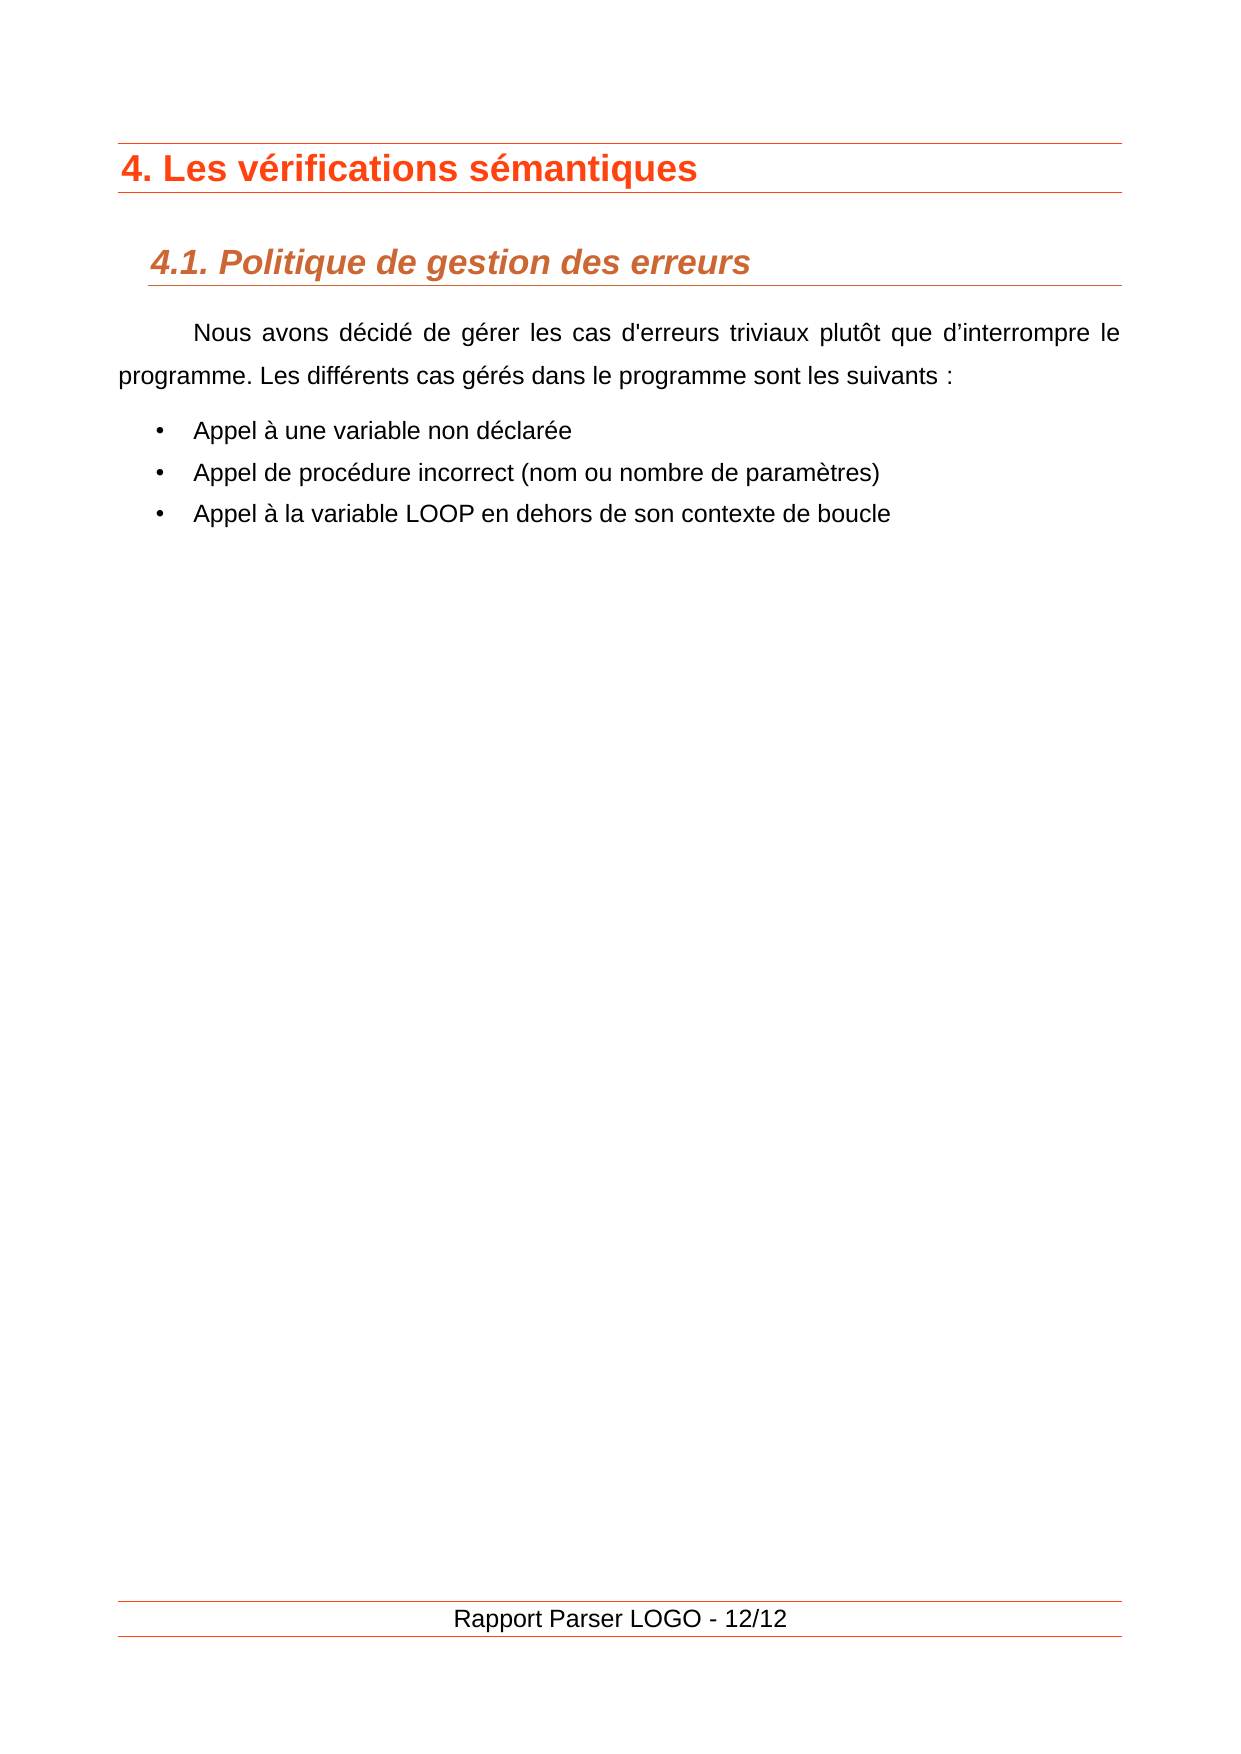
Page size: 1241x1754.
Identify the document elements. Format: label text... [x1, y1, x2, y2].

list Appel à la variable LOOP en dehors de son contexte de boucle [156, 499, 1122, 528]
subtitle 4.1. Politique de gestion des erreurs [148, 239, 1122, 285]
subtitle 4. Les vérifications sémantiques [118, 144, 1122, 192]
list Appel à une variable non déclarée [156, 416, 1122, 445]
list Appel de procédure incorrect (nom ou nombre de paramètres) [156, 458, 1122, 487]
text Nous avons décidé de gérer les cas d'erreurs triviaux plutôt que d’interrompre le programme. Les différents cas gérés dans le programme sont les suivants : [118, 318, 1122, 389]
